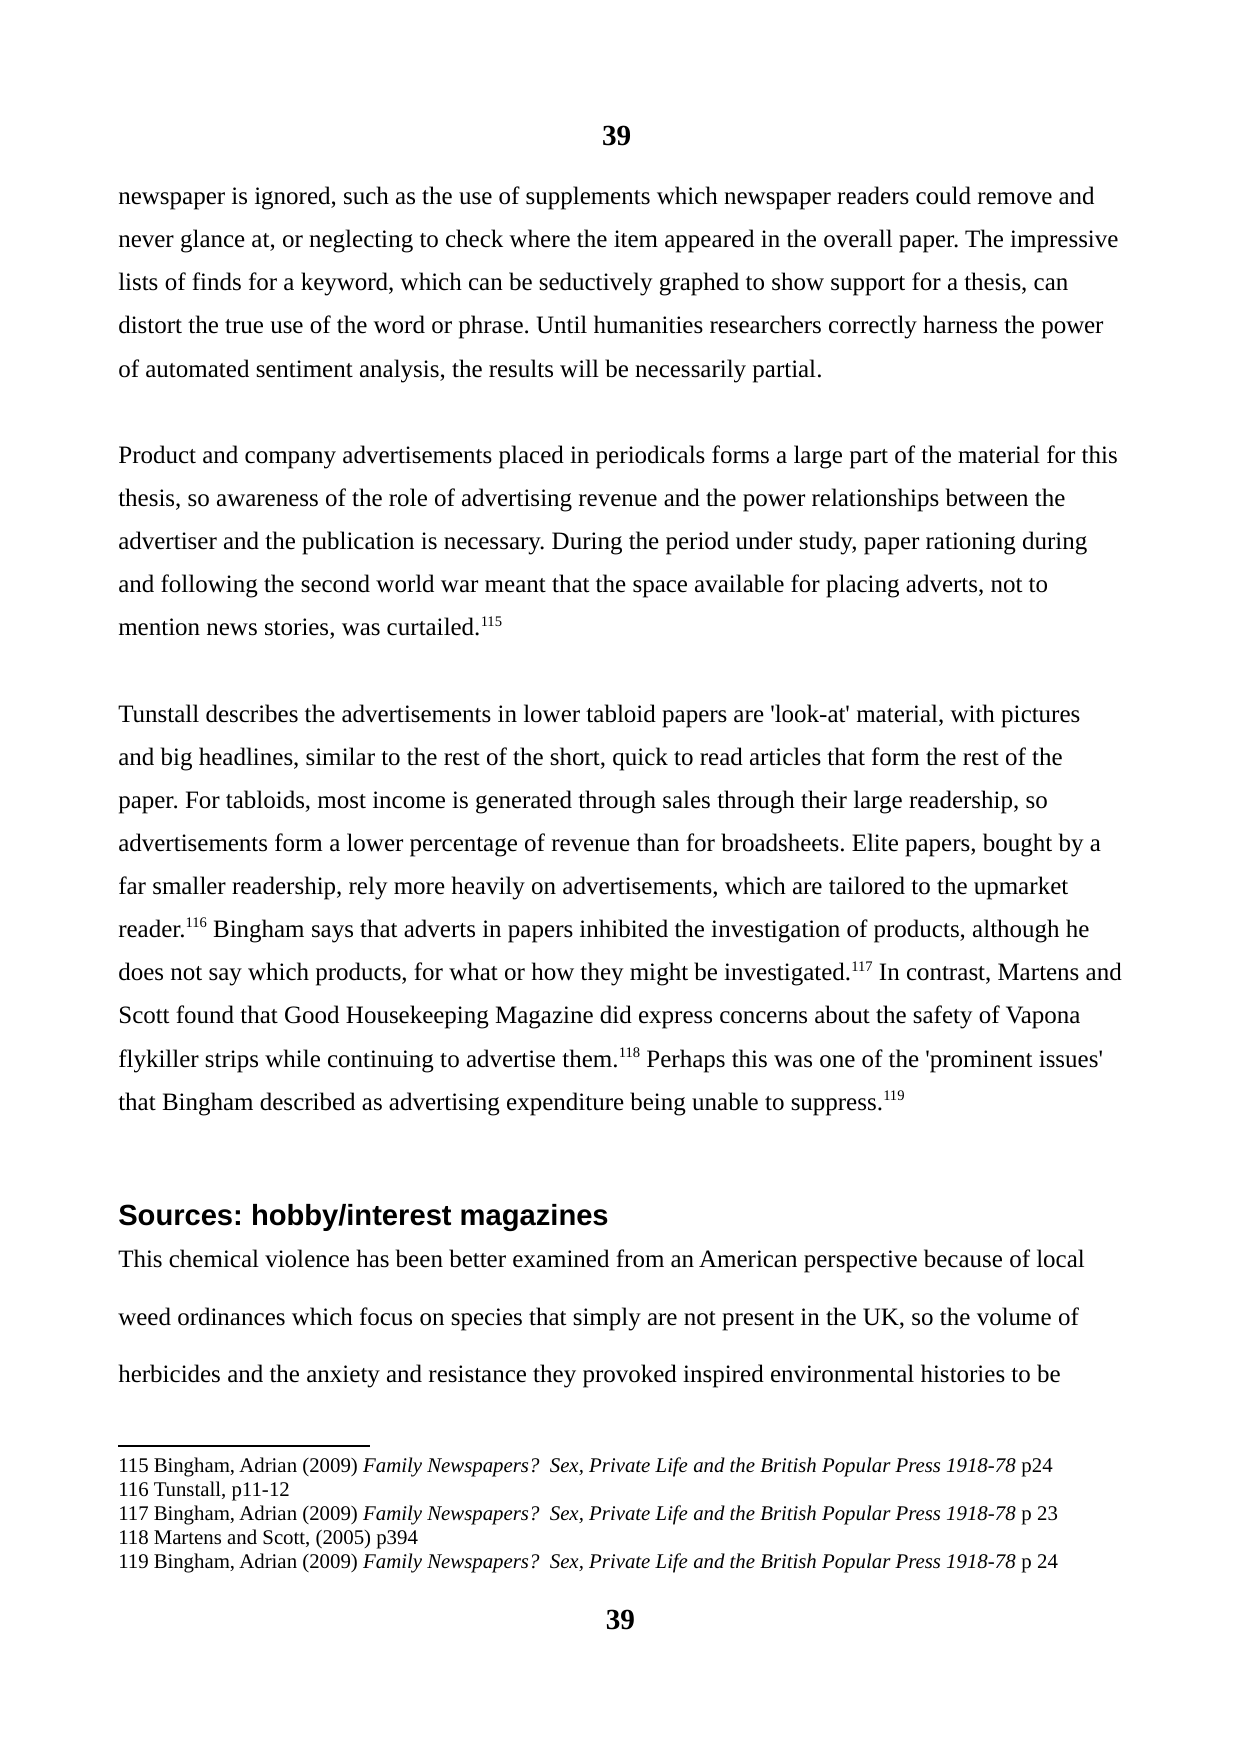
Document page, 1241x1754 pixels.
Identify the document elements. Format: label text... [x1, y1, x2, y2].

text Tunstall, p11-12 [118, 1477, 1122, 1501]
text newspaper is ignored, such as the use of supplements which newspaper readers could remove and never glance at, or neglecting to check where the item appeared in the overall paper. The impressive lists of finds for a keyword, which can be seductively graphed to show support for a thesis, can distort the true use of the word or phrase. Until humanities researchers correctly harness the power of automated sentiment analysis, the results will be necessarily partial. [118, 181, 1122, 382]
text Bingham, Adrian (2009) Family Newspapers? Sex, Private Life and the British Popular Press 1918-78 p24 [118, 1452, 1122, 1477]
text Bingham, Adrian (2009) Family Newspapers? Sex, Private Life and the British Popular Press 1918-78 p 23 [118, 1501, 1122, 1525]
text Tunstall describes the advertisements in lower tabloid papers are 'look-at' material, with pictures and big headlines, similar to the rest of the short, quick to read articles that form the rest of the paper. For tabloids, most income is generated through sales through their large readership, so advertisements form a lower percentage of revenue than for broadsheets. Elite papers, bought by a far smaller readership, rely more heavily on advertisements, which are tailored to the upmarket reader. Bingham says that adverts in papers inhibited the investigation of products, although he does not say which products, for what or how they might be investigated. In contrast, Martens and Scott found that Good Housekeeping Magazine did express concerns about the safety of Vapona flykiller strips while continuing to advertise them. Perhaps this was one of the 'prominent issues' that Bingham described as advertising expenditure being unable to suppress. [118, 699, 1122, 1116]
text Martens and Scott, (2005) p394 [118, 1525, 1122, 1549]
text Product and company advertisements placed in periodicals forms a large part of the material for this thesis, so awareness of the role of advertising revenue and the power relationships between the advertiser and the publication is necessary. During the period under study, paper rationing during and following the second world war meant that the space available for placing adverts, not to mention news stories, was curtailed. [118, 440, 1122, 641]
subtitle Sources: hobby/interest magazines [118, 1198, 1122, 1232]
text Bingham, Adrian (2009) Family Newspapers? Sex, Private Life and the British Popular Press 1918-78 p 24 [118, 1549, 1122, 1573]
text This chemical violence has been better examined from an American perspective because of local weed ordinances which focus on species that simply are not present in the UK, so the volume of herbicides and the anxiety and resistance they provoked inspired environmental histories to be [118, 1244, 1122, 1388]
